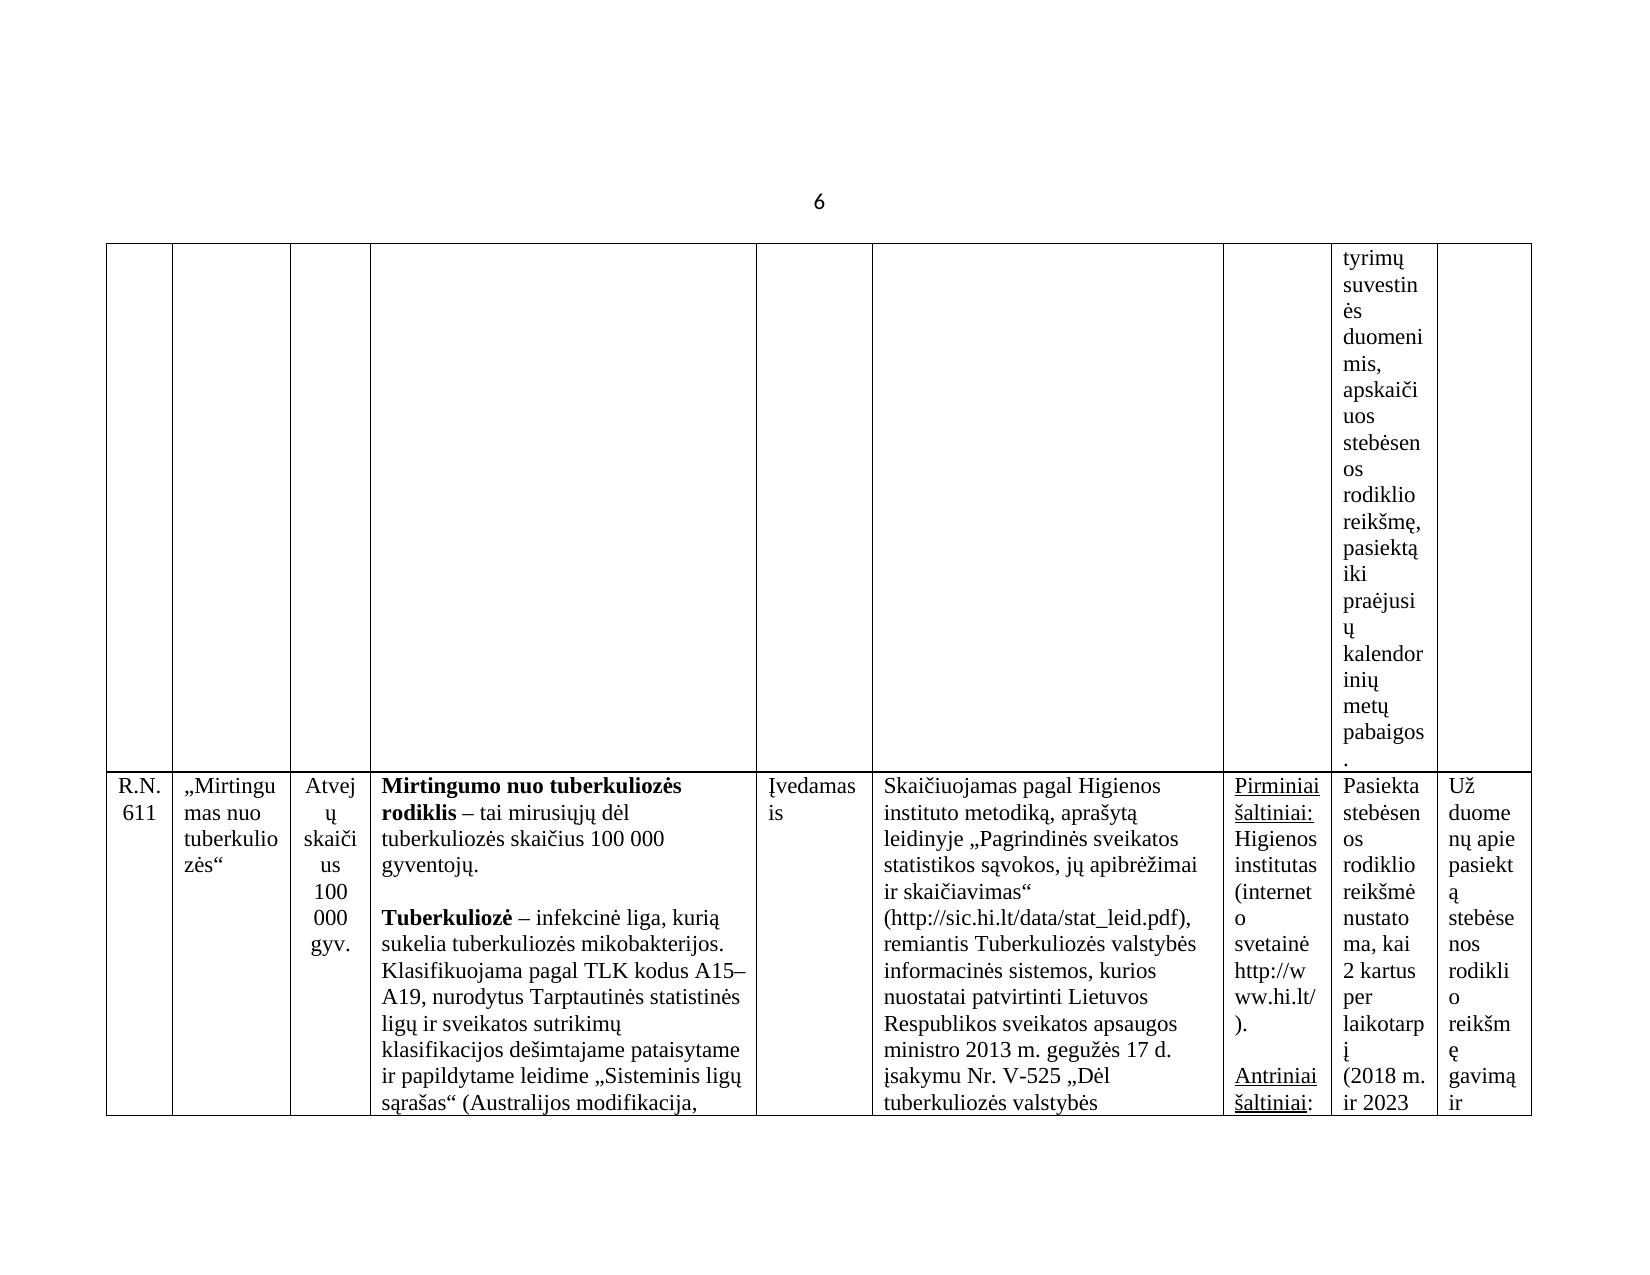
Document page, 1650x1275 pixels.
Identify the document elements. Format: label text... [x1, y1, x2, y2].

table_cell [173, 244, 290, 771]
table_cell [107, 244, 172, 771]
table_cell [757, 244, 872, 771]
table_cell Atvejų skaičius 100 000 gyv. [291, 773, 370, 1115]
table_cell „Mirtingumas nuo tuberkuliozės“ [173, 773, 290, 1115]
table_cell Įvedamasis [757, 773, 872, 1115]
table_cell [1438, 244, 1531, 771]
table_cell Už duomenų apie pasiektą stebėsenos rodiklio reikšmę gavimą ir [1438, 773, 1531, 1115]
table_cell Pasiekta stebėsenos rodiklio reikšmė nustatoma, kai 2 kartus per laikotarpį (2018 m. ir 2023 [1332, 773, 1437, 1115]
table_cell Skaičiuojamas pagal Higienos instituto metodiką, aprašytą leidinyje „Pagrindinės sveikatos statistikos sąvokos, jų apibrėžimai ir skaičiavimas“ (http://sic.hi.lt/data/stat_leid.pdf), remiantis Tuberkuliozės valstybės informacinės sistemos, kurios nuostatai patvirtinti Lietuvos Respublikos sveikatos apsaugos ministro 2013 m. gegužės 17 d. įsakymu Nr. V-525 „Dėl tuberkuliozės valstybės [873, 773, 1223, 1115]
table_cell tyrimų suvestinės duomenimis, apskaičiuos stebėsenos rodiklio reikšmę, pasiektą iki praėjusių kalendorinių metų pabaigos. [1332, 244, 1437, 771]
table_cell [1224, 244, 1331, 771]
table_cell Mirtingumo nuo tuberkuliozės rodiklis – tai mirusiųjų dėl tuberkuliozės skaičius 100 000 gyventojų. Tuberkuliozė – infekcinė liga, kurią sukelia tuberkuliozės mikobakterijos. Klasifikuojama pagal TLK kodus A15–A19, nurodytus Tarptautinės statistinės ligų ir sveikatos sutrikimų klasifikacijos dešimtajame pataisytame ir papildytame leidime „Sisteminis ligų sąrašas“ (Australijos modifikacija, [371, 773, 756, 1115]
table_cell Pirminiai šaltiniai: Higienos institutas (interneto svetainė http://www.hi.lt/). Antriniai šaltiniai: [1224, 773, 1331, 1115]
table_cell [291, 244, 370, 771]
table_cell [873, 244, 1223, 771]
table_cell [371, 244, 756, 771]
table_cell R.N.611 [107, 773, 172, 1115]
